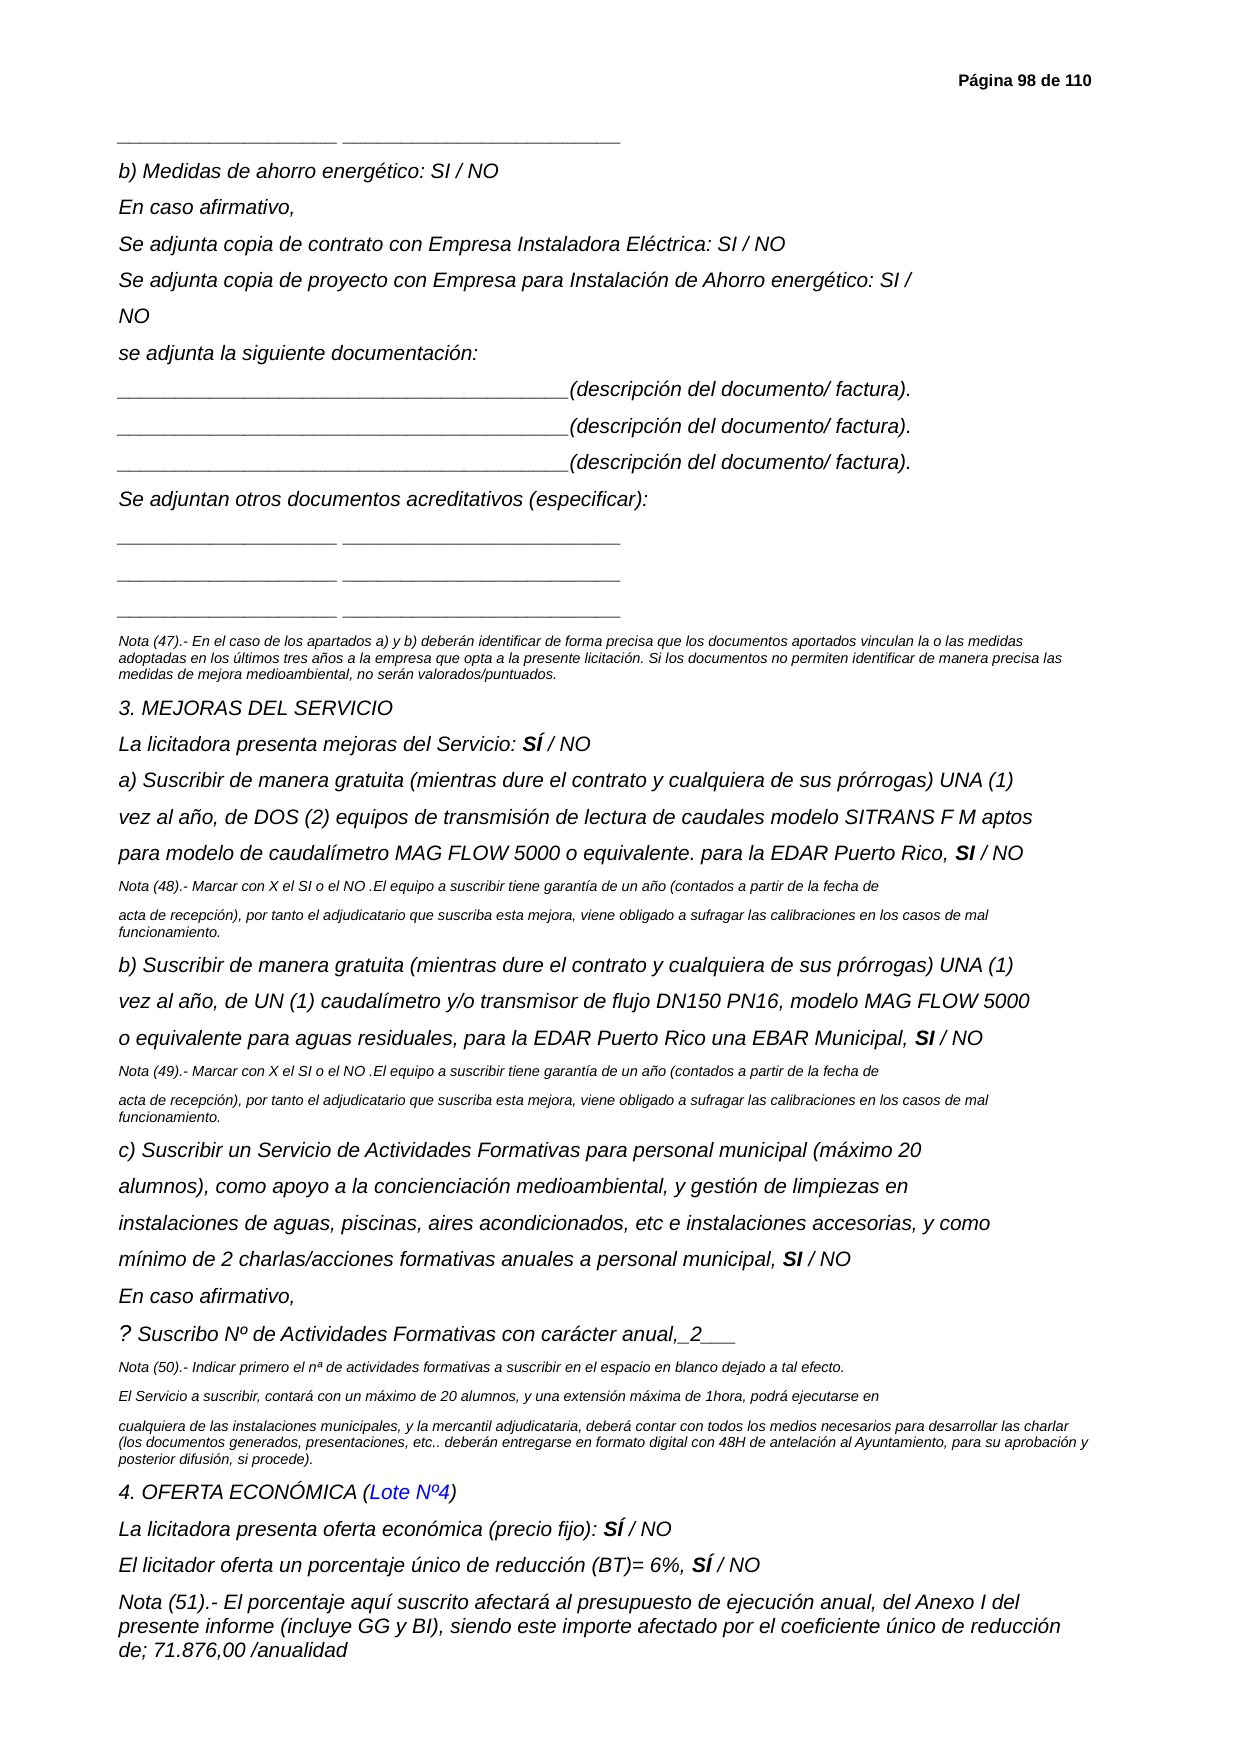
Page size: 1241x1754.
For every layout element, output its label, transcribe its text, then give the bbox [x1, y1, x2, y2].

text La licitadora presenta mejoras del Servicio: SÍ / NO [118, 732, 1092, 756]
text Se adjunta copia de contrato con Empresa Instaladora Eléctrica: SI / NO [118, 231, 1092, 255]
text Nota (51).- El porcentaje aquí suscrito afectará al presupuesto de ejecución anual, del Anexo I del presente informe (incluye GG y BI), siendo este importe afectado por el coeficiente único de reducción de; 71.876,00 /anualidad [118, 1589, 1092, 1661]
text Se adjuntan otros documentos acreditativos (especificar): [118, 487, 1092, 511]
text Nota (47).- En el caso de los apartados a) y b) deberán identificar de forma precisa que los documentos aportados vinculan la o las medidas adoptadas en los últimos tres años a la empresa que opta a la presente licitación. Si los documentos no permiten identificar de manera precisa las medidas de mejora medioambiental, no serán valorados/puntuados. [118, 632, 1092, 683]
text vez al año, de UN (1) caudalímetro y/o transmisor de flujo DN150 PN16, modelo MAG FLOW 5000 [118, 989, 1092, 1013]
text Nota (48).- Marcar con X el SI o el NO .El equipo a suscribir tiene garantía de un año (contados a partir de la fecha de [118, 878, 1092, 894]
text instalaciones de aguas, piscinas, aires acondicionados, etc e instalaciones accesorias, y como [118, 1211, 1092, 1234]
text vez al año, de DOS (2) equipos de transmisión de lectura de caudales modelo SITRANS F M aptos [118, 805, 1092, 829]
text _______________________________________(descripción del documento/ factura). [118, 377, 1092, 401]
text c) Suscribir un Servicio de Actividades Formativas para personal municipal (máximo 20 [118, 1138, 1092, 1162]
text En caso afirmativo, [118, 195, 1092, 219]
text o equivalente para aguas residuales, para la EDAR Puerto Rico una EBAR Municipal, SI / NO [118, 1026, 1092, 1050]
text ___________________ ________________________ [118, 122, 1092, 146]
text En caso afirmativo, [118, 1283, 1092, 1307]
text 4. OFERTA ECONÓMICA (Lote Nº4) [118, 1480, 1092, 1504]
text ___________________ ________________________ [118, 596, 1092, 620]
text Se adjunta copia de proyecto con Empresa para Instalación de Ahorro energético: SI / [118, 268, 1092, 292]
text ? Suscribo Nº de Actividades Formativas con carácter anual,_2___ [118, 1320, 1092, 1346]
text a) Suscribir de manera gratuita (mientras dure el contrato y cualquiera de sus prórrogas) UNA (1) [118, 768, 1092, 792]
text b) Medidas de ahorro energético: SI / NO [118, 158, 1092, 182]
text _______________________________________(descripción del documento/ factura). [118, 414, 1092, 438]
text b) Suscribir de manera gratuita (mientras dure el contrato y cualquiera de sus prórrogas) UNA (1) [118, 953, 1092, 977]
text acta de recepción), por tanto el adjudicatario que suscriba esta mejora, viene obligado a sufragar las calibraciones en los casos de mal funcionamiento. [118, 907, 1092, 940]
text El Servicio a suscribir, contará con un máximo de 20 alumnos, y una extensión máxima de 1hora, podrá ejecutarse en [118, 1388, 1092, 1405]
text alumnos), como apoyo a la concienciación medioambiental, y gestión de limpiezas en [118, 1174, 1092, 1198]
text cualquiera de las instalaciones municipales, y la mercantil adjudicataria, deberá contar con todos los medios necesarios para desarrollar las charlar (los documentos generados, presentaciones, etc.. deberán entregarse en formato digital con 48H de antelación al Ayuntamiento, para su aprobación y posterior difusión, si procede). [118, 1417, 1092, 1468]
text Nota (49).- Marcar con X el SI o el NO .El equipo a suscribir tiene garantía de un año (contados a partir de la fecha de [118, 1062, 1092, 1079]
text NO [118, 304, 1092, 328]
text La licitadora presenta oferta económica (precio fijo): SÍ / NO [118, 1517, 1092, 1541]
text ___________________ ________________________ [118, 523, 1092, 547]
text 3. MEJORAS DEL SERVICIO [118, 695, 1092, 719]
text _______________________________________(descripción del documento/ factura). [118, 450, 1092, 474]
text Nota (50).- Indicar primero el nª de actividades formativas a suscribir en el espacio en blanco dejado a tal efecto. [118, 1359, 1092, 1376]
text se adjunta la siguiente documentación: [118, 341, 1092, 365]
text ___________________ ________________________ [118, 559, 1092, 583]
text mínimo de 2 charlas/acciones formativas anuales a personal municipal, SI / NO [118, 1247, 1092, 1271]
text para modelo de caudalímetro MAG FLOW 5000 o equivalente. para la EDAR Puerto Rico, SI / NO [118, 841, 1092, 865]
text El licitador oferta un porcentaje único de reducción (BT)= 6%, SÍ / NO [118, 1553, 1092, 1577]
text acta de recepción), por tanto el adjudicatario que suscriba esta mejora, viene obligado a sufragar las calibraciones en los casos de mal funcionamiento. [118, 1092, 1092, 1125]
